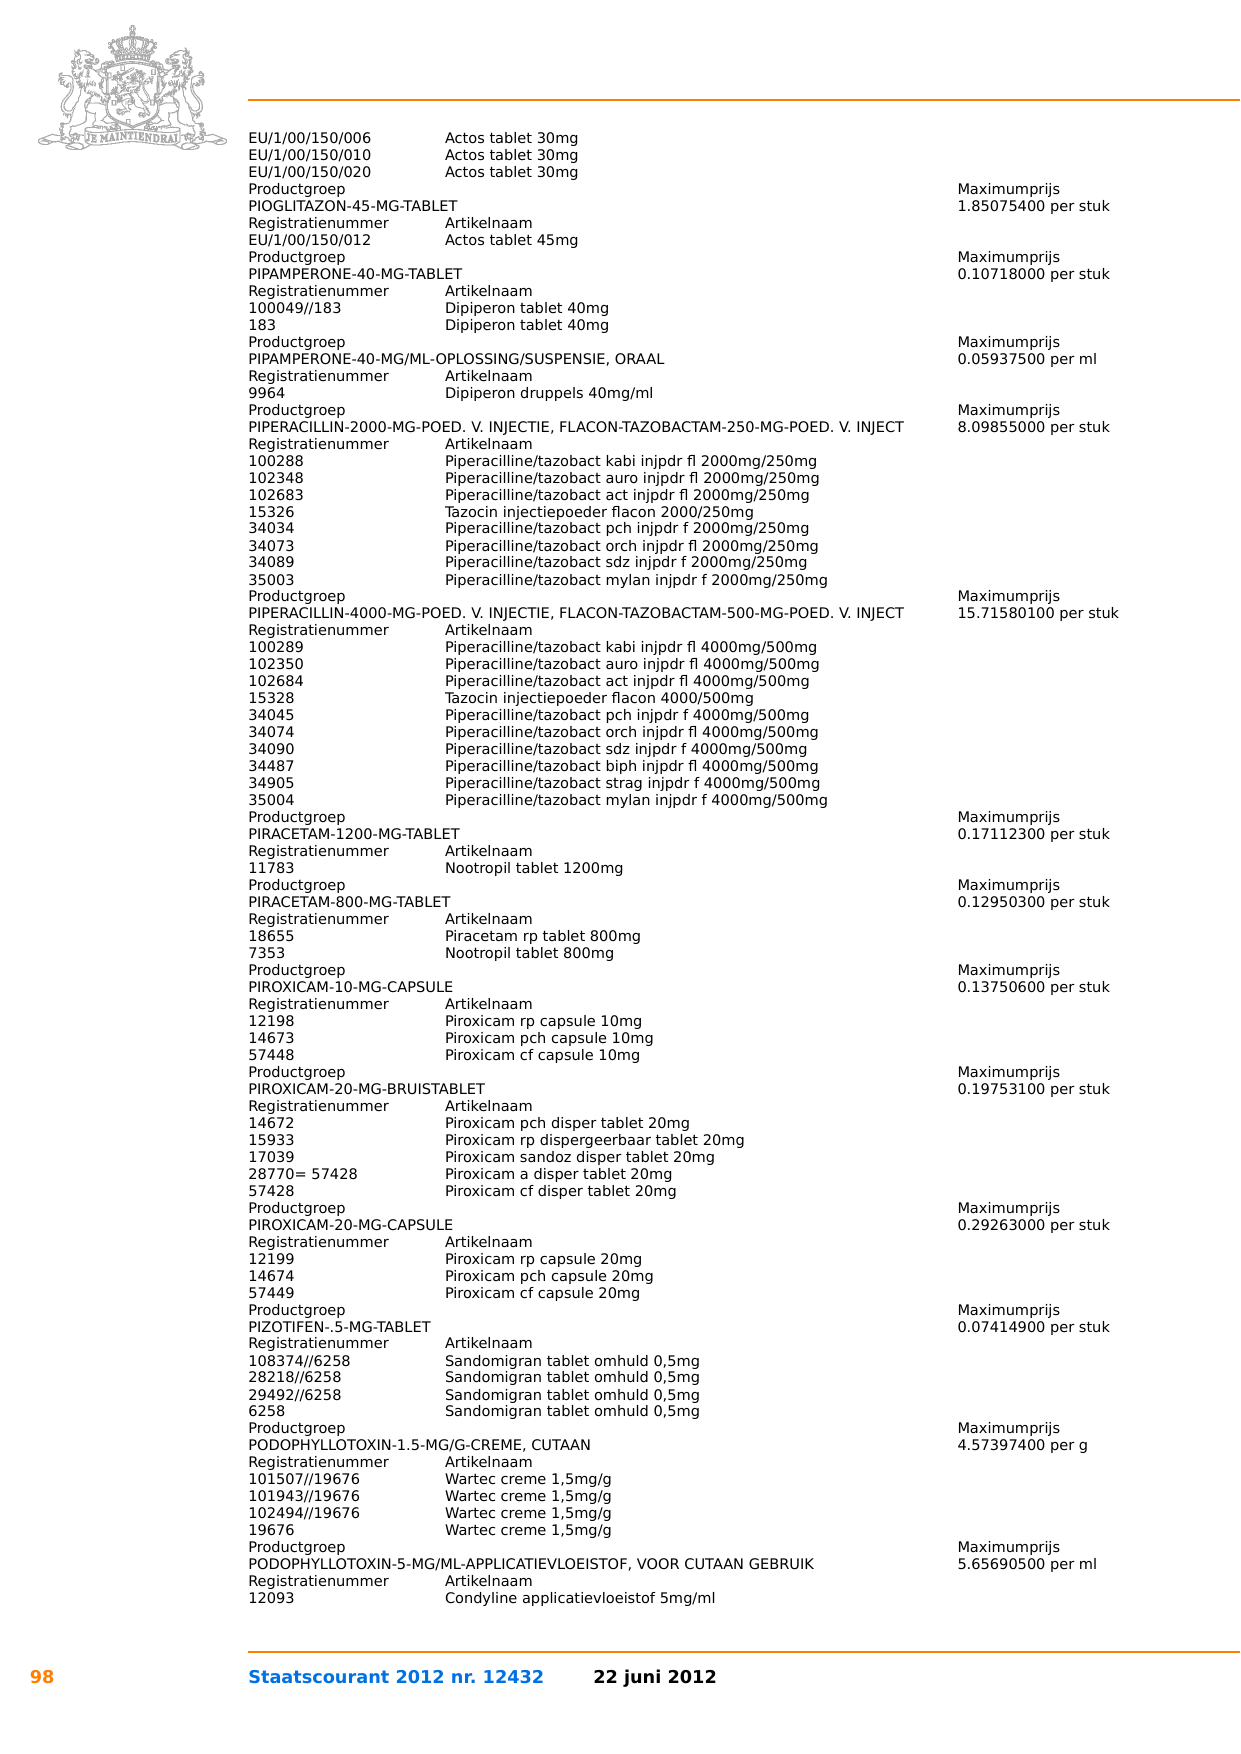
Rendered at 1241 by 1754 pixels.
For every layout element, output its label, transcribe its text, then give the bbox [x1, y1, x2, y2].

table_cell Piroxicam cf capsule 10mg [439, 1047, 951, 1064]
table_cell [951, 1369, 1163, 1386]
table_cell [951, 724, 1163, 741]
table_cell [951, 1454, 1163, 1471]
table_cell [951, 1403, 1163, 1420]
table_cell Registratienummer [248, 996, 439, 1013]
table_cell [951, 317, 1163, 334]
table_cell [951, 1335, 1163, 1352]
table_cell Registratienummer [248, 1234, 439, 1251]
table_cell Registratienummer [248, 1335, 439, 1352]
table_cell Productgroep [248, 877, 439, 894]
table_cell Productgroep [248, 1539, 439, 1556]
table_cell [951, 1590, 1163, 1607]
table_cell Piracetam rp tablet 800mg [439, 928, 951, 945]
table_cell Piroxicam rp dispergeerbaar tablet 20mg [439, 1132, 951, 1149]
table_cell 35004 [248, 792, 439, 809]
table_cell [951, 996, 1163, 1013]
table_cell Piroxicam cf disper tablet 20mg [439, 1183, 951, 1199]
table_cell PIPERACILLIN-4000-MG-POED. V. INJECTIE, FLACON-TAZOBACTAM-500-MG-POED. V. INJECT [248, 605, 951, 622]
table_cell 4.57397400 per g [951, 1437, 1163, 1454]
table_cell Piperacilline/tazobact sdz injpdr f 4000mg/500mg [439, 741, 951, 758]
table_cell Registratienummer [248, 1454, 439, 1471]
table_cell 102494//19676 [248, 1505, 439, 1522]
table_cell 17039 [248, 1149, 439, 1166]
table_cell [439, 809, 951, 826]
table_cell Wartec creme 1,5mg/g [439, 1505, 951, 1522]
table_cell 34045 [248, 707, 439, 724]
table_cell 0.10718000 per stuk [951, 266, 1163, 283]
table_cell Piperacilline/tazobact sdz injpdr f 2000mg/250mg [439, 554, 951, 571]
table_cell [951, 232, 1163, 249]
table_cell [439, 588, 951, 605]
table_cell [951, 639, 1163, 656]
table_cell [951, 538, 1163, 554]
table_cell Actos tablet 30mg [439, 147, 951, 164]
table_cell Piperacilline/tazobact strag injpdr f 4000mg/500mg [439, 775, 951, 792]
table_cell Productgroep [248, 1301, 439, 1318]
table_cell 8.09855000 per stuk [951, 419, 1163, 436]
table_cell [439, 1200, 951, 1217]
table_cell [439, 1064, 951, 1081]
table_cell PIRACETAM-800-MG-TABLET [248, 894, 951, 911]
table_cell Registratienummer [248, 283, 439, 300]
table_cell Artikelnaam [439, 1454, 951, 1471]
table_cell Productgroep [248, 962, 439, 979]
table_cell Productgroep [248, 1420, 439, 1437]
table_cell Artikelnaam [439, 368, 951, 384]
table_cell PIROXICAM-20-MG-CAPSULE [248, 1217, 951, 1233]
table_cell Piperacilline/tazobact mylan injpdr f 4000mg/500mg [439, 792, 951, 809]
table_cell 102684 [248, 673, 439, 690]
table_cell 7353 [248, 945, 439, 962]
table_cell 1.85075400 per stuk [951, 198, 1163, 215]
table_cell Piperacilline/tazobact auro injpdr fl 2000mg/250mg [439, 470, 951, 486]
table_cell [951, 945, 1163, 962]
table_cell Piperacilline/tazobact orch injpdr fl 4000mg/500mg [439, 724, 951, 741]
table_cell 0.17112300 per stuk [951, 826, 1163, 843]
table_cell [951, 164, 1163, 181]
table_cell 34073 [248, 538, 439, 554]
table_cell Dipiperon druppels 40mg/ml [439, 385, 951, 402]
table_cell EU/1/00/150/010 [248, 147, 439, 164]
table_cell PIPAMPERONE-40-MG/ML-OPLOSSING/SUSPENSIE, ORAAL [248, 351, 951, 368]
table_cell Piroxicam rp capsule 20mg [439, 1251, 951, 1267]
table_cell [951, 1285, 1163, 1301]
table_cell 34034 [248, 520, 439, 537]
table_cell Piroxicam cf capsule 20mg [439, 1285, 951, 1301]
table_cell [951, 1132, 1163, 1149]
table_cell [951, 215, 1163, 232]
table_cell Piroxicam a disper tablet 20mg [439, 1166, 951, 1183]
table_cell [951, 486, 1163, 503]
table_cell 28218//6258 [248, 1369, 439, 1386]
table_cell [439, 1420, 951, 1437]
table_cell Artikelnaam [439, 1098, 951, 1115]
table_cell 102350 [248, 656, 439, 673]
table_cell Sandomigran tablet omhuld 0,5mg [439, 1403, 951, 1420]
table_cell Actos tablet 30mg [439, 164, 951, 181]
table_cell Artikelnaam [439, 843, 951, 860]
table_cell Piroxicam pch capsule 10mg [439, 1030, 951, 1047]
table_cell [951, 1522, 1163, 1539]
table_cell EU/1/00/150/006 [248, 130, 439, 147]
table_cell [951, 1268, 1163, 1284]
table_cell [951, 1098, 1163, 1115]
table_cell Registratienummer [248, 911, 439, 928]
table_cell [951, 656, 1163, 673]
table_cell [951, 1166, 1163, 1183]
table_cell Artikelnaam [439, 436, 951, 452]
table_cell [951, 385, 1163, 402]
table_cell Artikelnaam [439, 911, 951, 928]
table_cell [439, 962, 951, 979]
table_cell [951, 928, 1163, 945]
table_cell PIROXICAM-20-MG-BRUISTABLET [248, 1081, 951, 1098]
table_cell PIRACETAM-1200-MG-TABLET [248, 826, 951, 843]
table_cell [951, 1353, 1163, 1369]
table_cell [951, 758, 1163, 775]
table_cell 0.29263000 per stuk [951, 1217, 1163, 1233]
table_cell PIPAMPERONE-40-MG-TABLET [248, 266, 951, 283]
table_cell Piperacilline/tazobact mylan injpdr f 2000mg/250mg [439, 571, 951, 588]
table_cell Registratienummer [248, 1573, 439, 1590]
table_cell 35003 [248, 571, 439, 588]
table_cell [951, 1234, 1163, 1251]
table_cell [951, 1505, 1163, 1522]
table_cell [951, 741, 1163, 758]
table_cell Dipiperon tablet 40mg [439, 300, 951, 317]
table_cell Maximumprijs [951, 1539, 1163, 1556]
table_cell PIOGLITAZON-45-MG-TABLET [248, 198, 951, 215]
table_cell PIROXICAM-10-MG-CAPSULE [248, 979, 951, 996]
table_cell Artikelnaam [439, 1335, 951, 1352]
table_cell Wartec creme 1,5mg/g [439, 1522, 951, 1539]
table_cell 15.71580100 per stuk [951, 605, 1163, 622]
table_cell 15328 [248, 690, 439, 707]
table_cell Productgroep [248, 1064, 439, 1081]
table_cell [439, 402, 951, 418]
table_cell Nootropil tablet 1200mg [439, 860, 951, 877]
table_cell 28770= 57428 [248, 1166, 439, 1183]
table_cell Maximumprijs [951, 249, 1163, 266]
table_cell [951, 673, 1163, 690]
table_cell [951, 1471, 1163, 1488]
table_cell Sandomigran tablet omhuld 0,5mg [439, 1353, 951, 1369]
table_cell [951, 130, 1163, 147]
table_cell [951, 690, 1163, 707]
table_cell Tazocin injectiepoeder flacon 2000/250mg [439, 504, 951, 520]
table_cell [951, 1149, 1163, 1166]
table_cell [951, 1251, 1163, 1267]
table_cell EU/1/00/150/012 [248, 232, 439, 249]
table_cell Productgroep [248, 249, 439, 266]
table_cell 34074 [248, 724, 439, 741]
table_cell 14672 [248, 1115, 439, 1132]
table_cell Piroxicam pch disper tablet 20mg [439, 1115, 951, 1132]
table_cell 0.12950300 per stuk [951, 894, 1163, 911]
table_cell Artikelnaam [439, 215, 951, 232]
table_cell Actos tablet 30mg [439, 130, 951, 147]
table_cell Wartec creme 1,5mg/g [439, 1471, 951, 1488]
table_cell 102348 [248, 470, 439, 486]
table_cell Tazocin injectiepoeder flacon 4000/500mg [439, 690, 951, 707]
table_cell Artikelnaam [439, 1234, 951, 1251]
table_cell 15326 [248, 504, 439, 520]
table_cell 5.65690500 per ml [951, 1556, 1163, 1573]
table_cell 34487 [248, 758, 439, 775]
table_cell 6258 [248, 1403, 439, 1420]
table_cell 183 [248, 317, 439, 334]
table_cell Piperacilline/tazobact kabi injpdr fl 2000mg/250mg [439, 453, 951, 469]
table_cell PIPERACILLIN-2000-MG-POED. V. INJECTIE, FLACON-TAZOBACTAM-250-MG-POED. V. INJECT [248, 419, 951, 436]
table_cell PIZOTIFEN-.5-MG-TABLET [248, 1319, 951, 1335]
table_cell [951, 283, 1163, 300]
table_cell Piperacilline/tazobact act injpdr fl 4000mg/500mg [439, 673, 951, 690]
table_cell PODOPHYLLOTOXIN-1.5-MG/G-CREME, CUTAAN [248, 1437, 951, 1454]
table_cell [439, 877, 951, 894]
table_cell 0.05937500 per ml [951, 351, 1163, 368]
table_cell [951, 470, 1163, 486]
table_cell Productgroep [248, 181, 439, 198]
table_cell Maximumprijs [951, 1420, 1163, 1437]
table_cell [951, 504, 1163, 520]
table_cell 57428 [248, 1183, 439, 1199]
table_cell [951, 300, 1163, 317]
table_cell [951, 453, 1163, 469]
table_cell 12093 [248, 1590, 439, 1607]
table_cell [951, 520, 1163, 537]
table_cell Maximumprijs [951, 1064, 1163, 1081]
table_cell Wartec creme 1,5mg/g [439, 1488, 951, 1505]
table_cell 19676 [248, 1522, 439, 1539]
table_cell Artikelnaam [439, 283, 951, 300]
table_cell [439, 1301, 951, 1318]
table_cell PODOPHYLLOTOXIN-5-MG/ML-APPLICATIEVLOEISTOF, VOOR CUTAAN GEBRUIK [248, 1556, 951, 1573]
table_cell Sandomigran tablet omhuld 0,5mg [439, 1369, 951, 1386]
table_cell 100049//183 [248, 300, 439, 317]
table_cell 100288 [248, 453, 439, 469]
table_cell 9964 [248, 385, 439, 402]
table_cell [951, 436, 1163, 452]
table_cell Piroxicam rp capsule 10mg [439, 1013, 951, 1030]
table_cell 29492//6258 [248, 1386, 439, 1403]
table_cell Artikelnaam [439, 1573, 951, 1590]
table_cell Productgroep [248, 588, 439, 605]
table_cell Productgroep [248, 1200, 439, 1217]
table_cell 0.13750600 per stuk [951, 979, 1163, 996]
table_cell 11783 [248, 860, 439, 877]
table_cell Maximumprijs [951, 1301, 1163, 1318]
table_cell Piperacilline/tazobact biph injpdr fl 4000mg/500mg [439, 758, 951, 775]
table_cell Maximumprijs [951, 588, 1163, 605]
table_cell [951, 1013, 1163, 1030]
table_cell [951, 911, 1163, 928]
table_cell 101943//19676 [248, 1488, 439, 1505]
table_cell [951, 1573, 1163, 1590]
table_cell 14674 [248, 1268, 439, 1284]
table_cell [951, 368, 1163, 384]
table_cell Maximumprijs [951, 877, 1163, 894]
table_cell Maximumprijs [951, 402, 1163, 418]
table_cell Registratienummer [248, 843, 439, 860]
table_cell 102683 [248, 486, 439, 503]
table_cell Productgroep [248, 334, 439, 351]
table_cell 0.07414900 per stuk [951, 1319, 1163, 1335]
table_cell 34089 [248, 554, 439, 571]
table_cell Artikelnaam [439, 622, 951, 639]
table_cell Piperacilline/tazobact pch injpdr f 2000mg/250mg [439, 520, 951, 537]
table_cell Nootropil tablet 800mg [439, 945, 951, 962]
table_cell [951, 1386, 1163, 1403]
table_cell 57449 [248, 1285, 439, 1301]
table_cell Maximumprijs [951, 809, 1163, 826]
table_cell [951, 775, 1163, 792]
table_cell 108374//6258 [248, 1353, 439, 1369]
table_cell 15933 [248, 1132, 439, 1149]
table_cell Piperacilline/tazobact kabi injpdr fl 4000mg/500mg [439, 639, 951, 656]
table_cell [951, 1047, 1163, 1064]
picture [38, 25, 227, 150]
table_cell [439, 334, 951, 351]
table_cell [951, 147, 1163, 164]
table_cell Piperacilline/tazobact orch injpdr fl 2000mg/250mg [439, 538, 951, 554]
table_cell 0.19753100 per stuk [951, 1081, 1163, 1098]
table_cell Actos tablet 45mg [439, 232, 951, 249]
table_cell 34905 [248, 775, 439, 792]
table_cell Productgroep [248, 809, 439, 826]
table_cell [439, 181, 951, 198]
table_cell [951, 860, 1163, 877]
table_cell [951, 843, 1163, 860]
table_cell Registratienummer [248, 215, 439, 232]
table_cell Piperacilline/tazobact pch injpdr f 4000mg/500mg [439, 707, 951, 724]
table_cell [951, 554, 1163, 571]
table_cell Piroxicam pch capsule 20mg [439, 1268, 951, 1284]
table_cell [951, 707, 1163, 724]
table_cell [951, 1183, 1163, 1199]
table_cell Registratienummer [248, 368, 439, 384]
table_cell Registratienummer [248, 622, 439, 639]
table_cell 100289 [248, 639, 439, 656]
table_cell [439, 249, 951, 266]
table_cell [951, 1030, 1163, 1047]
table_cell 101507//19676 [248, 1471, 439, 1488]
table_cell [951, 571, 1163, 588]
table_cell Piperacilline/tazobact act injpdr fl 2000mg/250mg [439, 486, 951, 503]
table_cell Condyline applicatievloeistof 5mg/ml [439, 1590, 951, 1607]
table_cell Artikelnaam [439, 996, 951, 1013]
table_cell 57448 [248, 1047, 439, 1064]
table_cell [951, 1488, 1163, 1505]
table_cell [951, 1115, 1163, 1132]
table_cell Registratienummer [248, 436, 439, 452]
table_cell 34090 [248, 741, 439, 758]
table_cell 14673 [248, 1030, 439, 1047]
table_cell Piperacilline/tazobact auro injpdr fl 4000mg/500mg [439, 656, 951, 673]
table_cell Productgroep [248, 402, 439, 418]
table_cell [439, 1539, 951, 1556]
table_cell [951, 622, 1163, 639]
table_cell Maximumprijs [951, 181, 1163, 198]
table_cell Registratienummer [248, 1098, 439, 1115]
table_cell Sandomigran tablet omhuld 0,5mg [439, 1386, 951, 1403]
table_cell EU/1/00/150/020 [248, 164, 439, 181]
table_cell 18655 [248, 928, 439, 945]
table_cell 12198 [248, 1013, 439, 1030]
table_cell Maximumprijs [951, 962, 1163, 979]
table_cell Piroxicam sandoz disper tablet 20mg [439, 1149, 951, 1166]
table_cell 12199 [248, 1251, 439, 1267]
table_cell Maximumprijs [951, 1200, 1163, 1217]
table_cell Dipiperon tablet 40mg [439, 317, 951, 334]
table_cell Maximumprijs [951, 334, 1163, 351]
table_cell [951, 792, 1163, 809]
